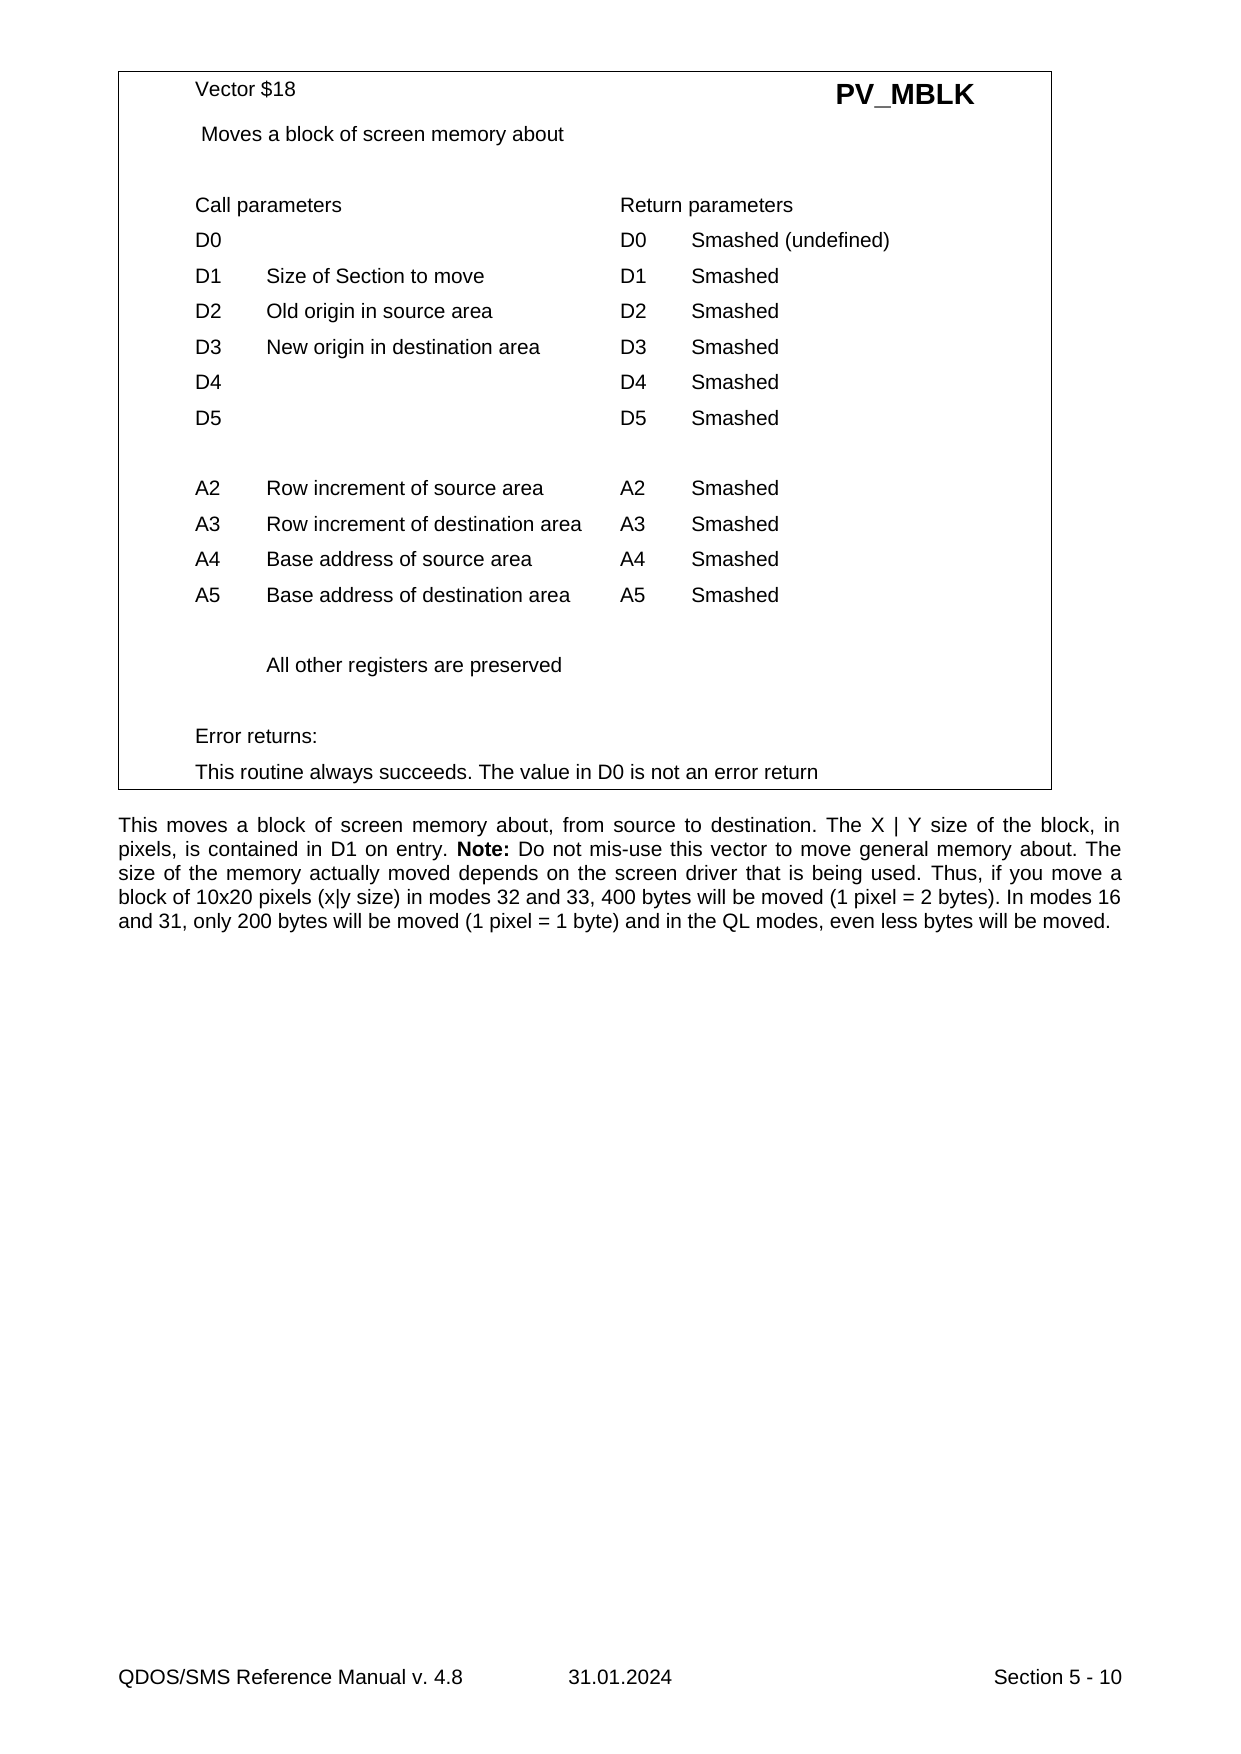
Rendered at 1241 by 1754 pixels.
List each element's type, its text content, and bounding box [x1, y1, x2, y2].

table_cell D2 [614, 293, 685, 329]
table_cell Base address of destination area [260, 577, 614, 612]
table_cell [119, 754, 189, 789]
table_cell Base address of source area [260, 541, 614, 577]
table_header PV_MBLK [614, 72, 980, 116]
table_cell [119, 541, 189, 577]
table_cell Smashed [685, 258, 980, 293]
table_cell [980, 152, 1051, 187]
table_cell [119, 577, 189, 612]
table_cell [119, 152, 189, 187]
text This moves a block of screen memory about, from source to destination. The X | Y size of the block, in pixels, is contained in D1 on entry. Note: Do not mis-use this vector to move general memory about. The size of the memory actually moved depends on the screen driver that is being used. Thus, if you move a block of 10x20 pixels (x|y size) in modes 32 and 33, 400 bytes will be moved (1 pixel = 2 bytes). In modes 16 and 31, only 200 bytes will be moved (1 pixel = 1 byte) and in the QL modes, even less bytes will be moved. [118, 813, 1122, 933]
table_cell A5 [189, 577, 260, 612]
table_cell A2 [614, 470, 685, 506]
table_cell D3 [614, 329, 685, 364]
table_cell Smashed (undefined) [685, 223, 980, 258]
table_cell D4 [614, 364, 685, 399]
table_cell D0 [614, 223, 685, 258]
table_cell [980, 329, 1051, 364]
table_cell [189, 612, 260, 647]
table_cell [980, 223, 1051, 258]
table_cell Smashed [685, 329, 980, 364]
table_cell [119, 293, 189, 329]
table_cell [189, 435, 260, 470]
table_cell [119, 718, 189, 754]
table_cell Smashed [685, 400, 980, 435]
table_cell [614, 683, 1051, 718]
table_cell Moves a block of screen memory about [189, 116, 980, 152]
table_cell A2 [189, 470, 260, 506]
table_cell [260, 364, 614, 399]
table_cell Old origin in source area [260, 293, 614, 329]
table_cell A4 [614, 541, 685, 577]
table_cell A4 [189, 541, 260, 577]
table_cell [980, 435, 1051, 470]
table_cell [980, 470, 1051, 506]
table_cell [119, 506, 189, 541]
table_cell A3 [614, 506, 685, 541]
table_cell A5 [614, 577, 685, 612]
table_cell Return parameters [614, 187, 980, 222]
table_header [119, 72, 189, 116]
table_cell [980, 541, 1051, 577]
table_cell [119, 683, 189, 718]
table_cell New origin in destination area [260, 329, 614, 364]
table_cell This routine always succeeds. The value in D0 is not an error return [189, 754, 1051, 789]
table_cell D5 [614, 400, 685, 435]
table_cell [980, 258, 1051, 293]
table_cell [189, 683, 260, 718]
table_cell [980, 400, 1051, 435]
table_header [980, 72, 1051, 116]
table_cell A3 [189, 506, 260, 541]
table_cell [980, 577, 1051, 612]
table_cell D0 [189, 223, 260, 258]
table_cell D2 [189, 293, 260, 329]
table_cell [119, 258, 189, 293]
table_cell D3 [189, 329, 260, 364]
table_header Vector $18 [189, 72, 614, 116]
table_cell Row increment of destination area [260, 506, 614, 541]
table_cell [119, 223, 189, 258]
table_cell [260, 435, 614, 470]
table_cell [260, 612, 614, 647]
table_cell [614, 648, 1051, 683]
table_cell Smashed [685, 470, 980, 506]
table_cell All other registers are preserved [260, 648, 614, 683]
table_cell D1 [614, 258, 685, 293]
table_cell [614, 612, 1051, 647]
table_cell Smashed [685, 293, 980, 329]
table_cell [980, 364, 1051, 399]
table_cell Error returns: [189, 718, 1051, 754]
table_cell Smashed [685, 577, 980, 612]
table_cell [980, 506, 1051, 541]
table_cell [980, 187, 1051, 222]
table_cell [119, 364, 189, 399]
table_cell [614, 435, 685, 470]
table_cell [260, 683, 614, 718]
table_cell D1 [189, 258, 260, 293]
table_cell [119, 329, 189, 364]
table_cell D4 [189, 364, 260, 399]
table_cell [119, 612, 189, 647]
table_cell Smashed [685, 541, 980, 577]
table_cell [189, 648, 260, 683]
table_cell [189, 152, 980, 187]
table_cell [119, 648, 189, 683]
table_cell [119, 470, 189, 506]
table_cell [980, 293, 1051, 329]
table_cell [980, 116, 1051, 152]
table_cell [260, 400, 614, 435]
table_cell [119, 116, 189, 152]
table_cell [119, 435, 189, 470]
table_cell [119, 400, 189, 435]
table_cell Size of Section to move [260, 258, 614, 293]
table_cell D5 [189, 400, 260, 435]
table_cell [685, 435, 980, 470]
table_cell [260, 223, 614, 258]
table_cell [119, 187, 189, 222]
table_cell Call parameters [189, 187, 614, 222]
table_cell Row increment of source area [260, 470, 614, 506]
table_cell Smashed [685, 364, 980, 399]
table_cell Smashed [685, 506, 980, 541]
